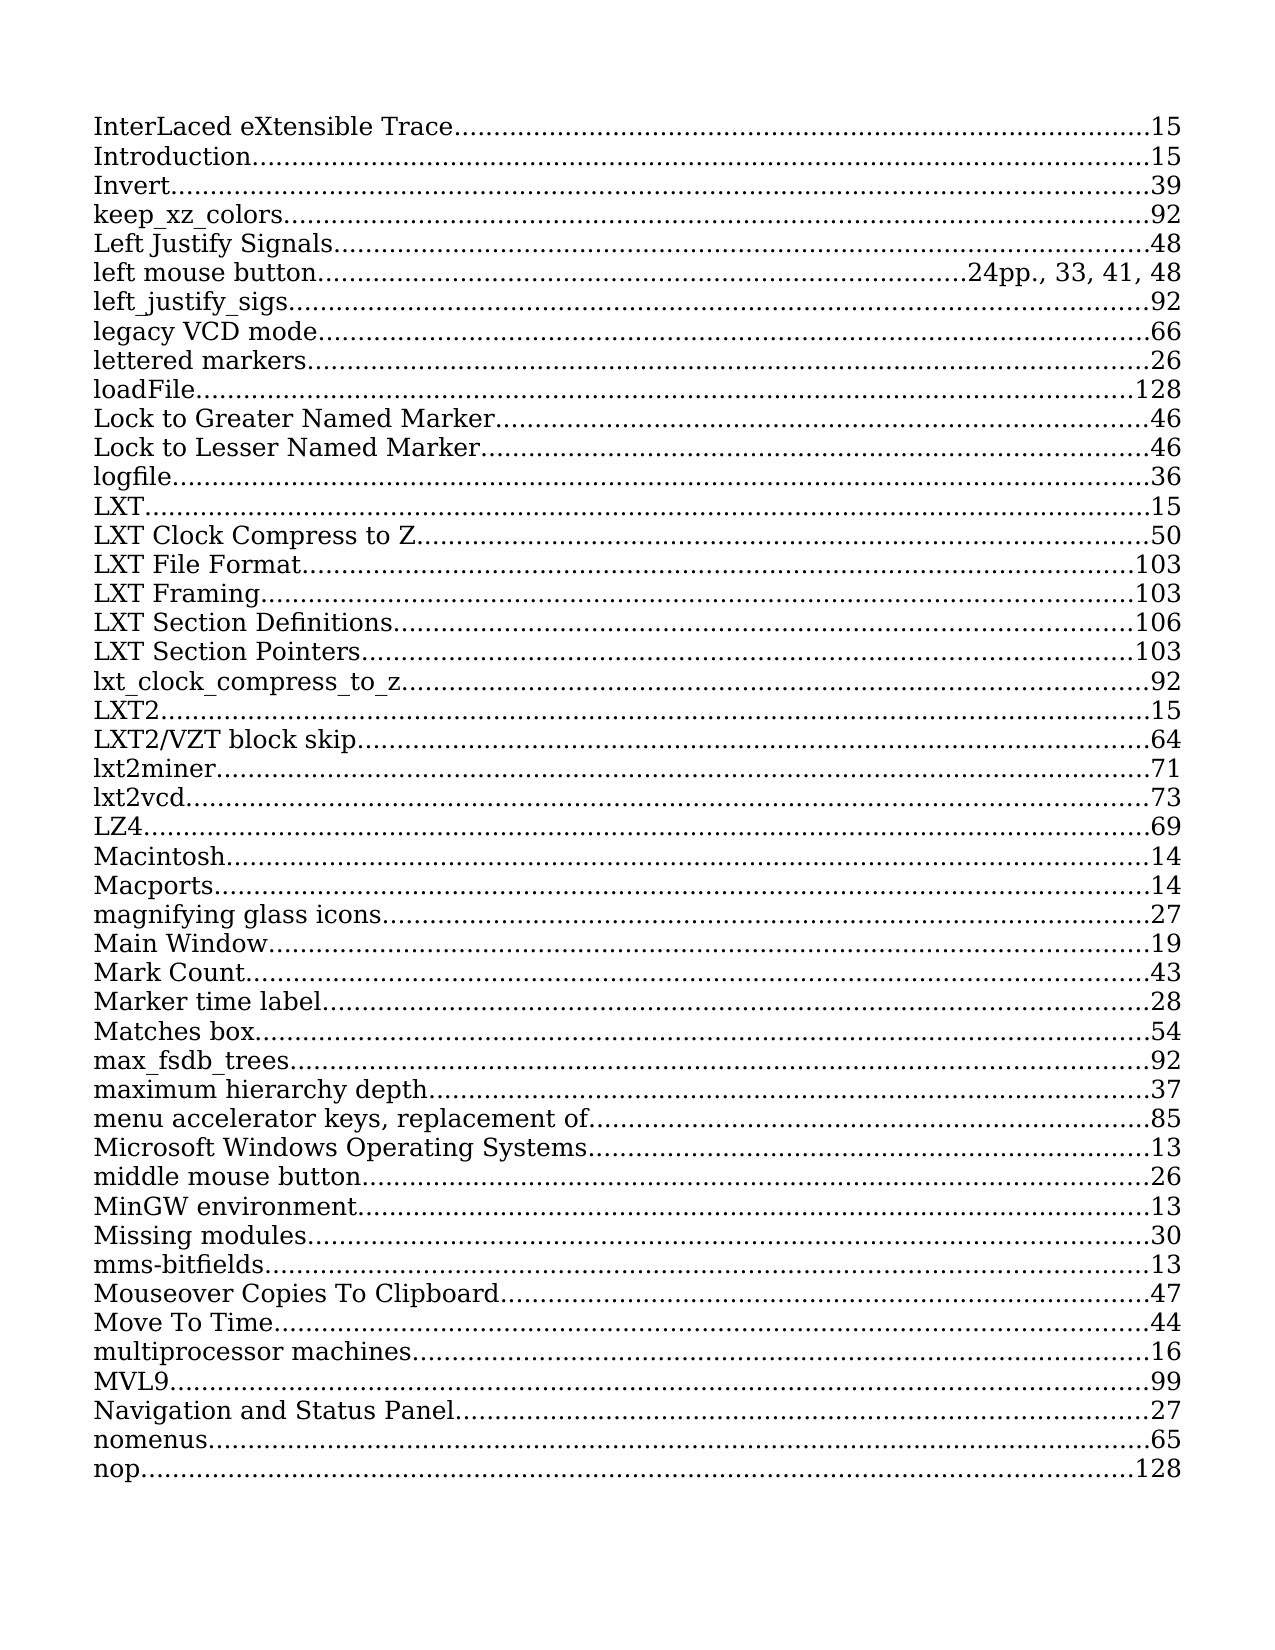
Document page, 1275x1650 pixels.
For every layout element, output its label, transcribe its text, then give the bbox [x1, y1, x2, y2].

text nomenus 65 [93, 1425, 1182, 1454]
text InterLaced eXtensible Trace 15 [93, 112, 1182, 142]
text LZ4 69 [93, 812, 1182, 842]
text lxt2vcd 73 [93, 783, 1182, 812]
text MVL9 99 [93, 1367, 1182, 1396]
text max_fsdb_trees 92 [93, 1046, 1182, 1075]
text Main Window 19 [93, 929, 1182, 958]
text LXT 15 [93, 492, 1182, 521]
text Left Justify Signals 48 [93, 229, 1182, 258]
text logfile 36 [93, 462, 1182, 492]
text Navigation and Status Panel 27 [93, 1396, 1182, 1425]
text magnifying glass icons 27 [93, 900, 1182, 929]
text Missing modules 30 [93, 1221, 1182, 1250]
text LXT2/VZT block skip 64 [93, 725, 1182, 754]
text LXT Framing 103 [93, 579, 1182, 608]
text left mouse button 24pp., 33, 41, 48 [93, 258, 1182, 287]
text LXT Clock Compress to Z 50 [93, 521, 1182, 550]
text loadFile 128 [93, 375, 1182, 404]
text MinGW environment 13 [93, 1192, 1182, 1221]
text LXT2 15 [93, 696, 1182, 725]
text middle mouse button 26 [93, 1162, 1182, 1192]
text Lock to Lesser Named Marker 46 [93, 433, 1182, 462]
text Marker time label 28 [93, 987, 1182, 1017]
text nop 128 [93, 1454, 1182, 1483]
text LXT File Format 103 [93, 550, 1182, 579]
text Microsoft Windows Operating Systems 13 [93, 1133, 1182, 1162]
text Mouseover Copies To Clipboard 47 [93, 1279, 1182, 1308]
text Invert 39 [93, 171, 1182, 200]
text Matches box 54 [93, 1017, 1182, 1046]
text multiprocessor machines 16 [93, 1337, 1182, 1367]
text Introduction 15 [93, 142, 1182, 171]
text lettered markers 26 [93, 346, 1182, 375]
text Macintosh 14 [93, 842, 1182, 871]
text keep_xz_colors 92 [93, 200, 1182, 229]
text lxt_clock_compress_to_z 92 [93, 667, 1182, 696]
text maximum hierarchy depth 37 [93, 1075, 1182, 1104]
text Move To Time 44 [93, 1308, 1182, 1337]
text LXT Section Pointers 103 [93, 637, 1182, 667]
text Macports 14 [93, 871, 1182, 900]
text left_justify_sigs 92 [93, 287, 1182, 317]
text lxt2miner 71 [93, 754, 1182, 783]
text menu accelerator keys, replacement of 85 [93, 1104, 1182, 1133]
text LXT Section Definitions 106 [93, 608, 1182, 637]
text Mark Count 43 [93, 958, 1182, 987]
text legacy VCD mode 66 [93, 317, 1182, 346]
text mms-bitfields 13 [93, 1250, 1182, 1279]
text Lock to Greater Named Marker 46 [93, 404, 1182, 433]
